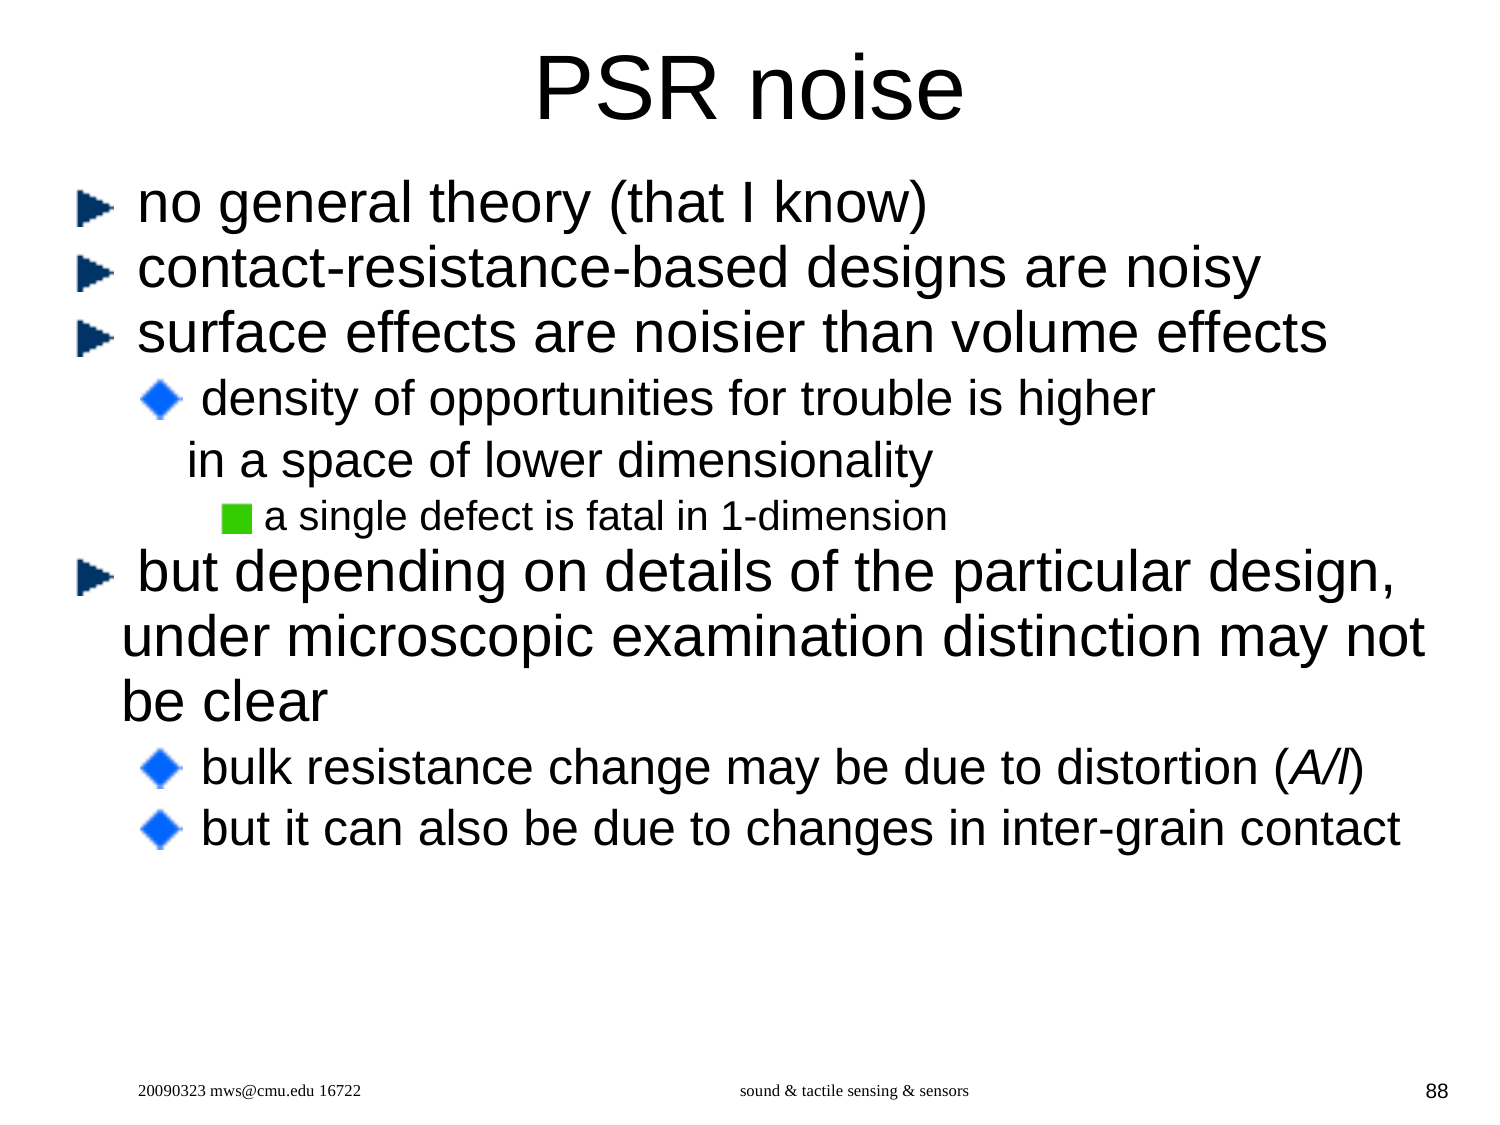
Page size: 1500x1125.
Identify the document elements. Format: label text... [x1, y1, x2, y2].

title PSR noise [112, 28, 1388, 147]
list no general theory (that I know) contact-resistance-based designs are noisy surface effects are noisier than volume effects density of opportunities for trouble is higher in a space of lower dimensionality a single defect is fatal in 1-dimension but depending on details of the particular design, under microscopic examination distinction may not be clear bulk resistance change may be due to distortion (A/l) but it can also be due to changes in inter-grain contact [50, 162, 1450, 988]
